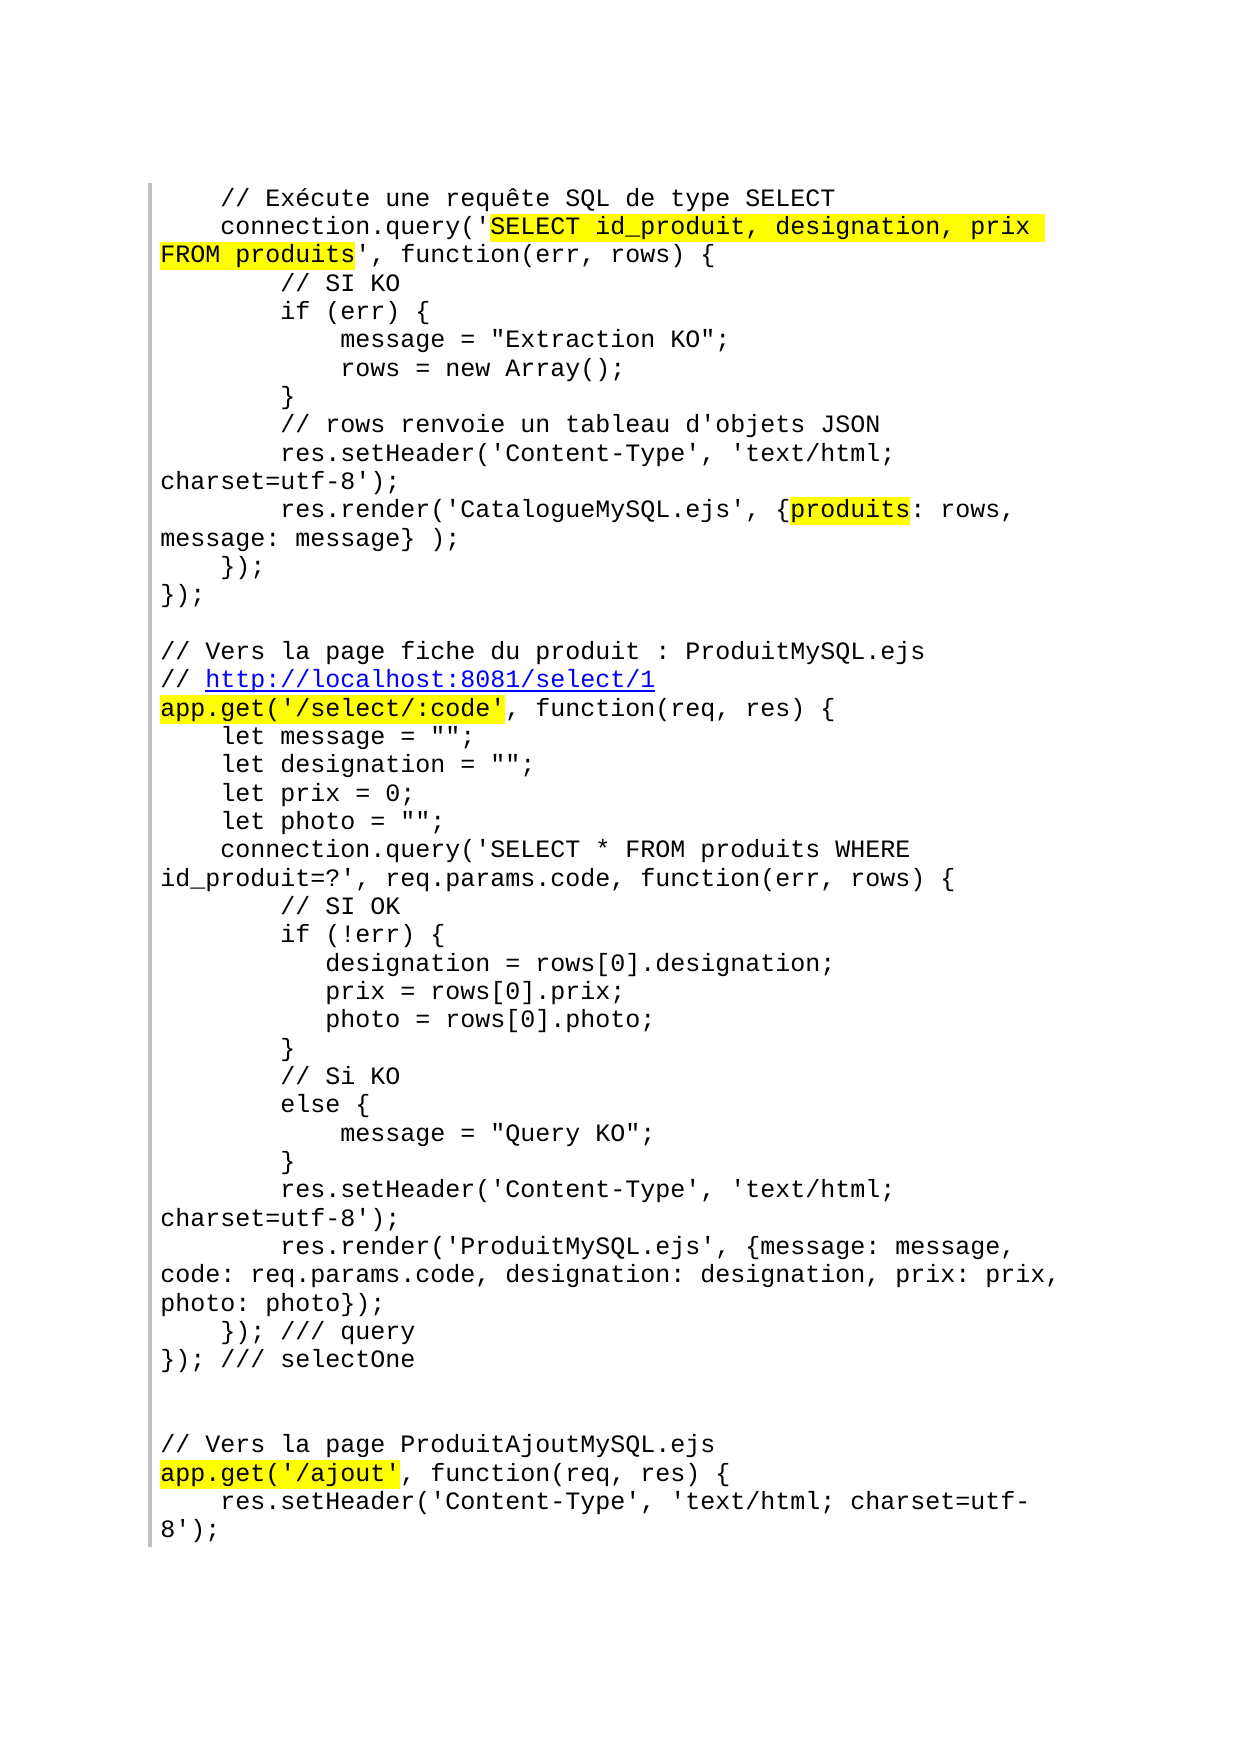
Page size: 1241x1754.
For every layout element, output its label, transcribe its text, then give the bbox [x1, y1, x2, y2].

text message = "Extraction KO"; [152, 327, 1092, 355]
text res.setHeader('Content-Type', 'text/html; charset=utf-8'); [152, 440, 1092, 497]
text }); /// query [152, 1319, 1092, 1347]
text message = "Query KO"; [152, 1120, 1092, 1149]
text connection.query('SELECT * FROM produits WHERE id_produit=?', req.params.code, function(err, rows) { [152, 837, 1092, 894]
text prix = rows[0].prix; [152, 979, 1092, 1007]
text }); /// selectOne [152, 1347, 1092, 1375]
text let message = ""; [152, 724, 1092, 752]
text // Vers la page fiche du produit : ProduitMySQL.ejs [152, 639, 1092, 667]
text } [152, 1149, 1092, 1177]
text app.get('/ajout', function(req, res) { [152, 1460, 1092, 1489]
text connection.query('SELECT id_produit, designation, prix FROM produits', function(err, rows) { [152, 214, 1092, 270]
text } [152, 384, 1092, 412]
text // SI OK [152, 894, 1092, 922]
text // http://localhost:8081/select/1 [152, 667, 1092, 695]
text res.setHeader('Content-Type', 'text/html; charset=utf-8'); [152, 1489, 1092, 1547]
text res.setHeader('Content-Type', 'text/html; charset=utf-8'); [152, 1177, 1092, 1234]
text let designation = ""; [152, 752, 1092, 780]
text else { [152, 1092, 1092, 1120]
text res.render('ProduitMySQL.ejs', {message: message, code: req.params.code, designation: designation, prix: prix, photo: photo}); [152, 1234, 1092, 1319]
text } [152, 1035, 1092, 1064]
text rows = new Array(); [152, 355, 1092, 384]
text // rows renvoie un tableau d'objets JSON [152, 412, 1092, 440]
text // Vers la page ProduitAjoutMySQL.ejs [152, 1432, 1092, 1460]
text }); [152, 554, 1092, 582]
text // Exécute une requête SQL de type SELECT [152, 183, 1092, 214]
text res.render('CatalogueMySQL.ejs', {produits: rows, message: message} ); [152, 497, 1092, 554]
text // SI KO [152, 270, 1092, 299]
text app.get('/select/:code', function(req, res) { [152, 695, 1092, 724]
text }); [152, 582, 1092, 610]
text // Si KO [152, 1064, 1092, 1092]
text let prix = 0; [152, 780, 1092, 809]
text photo = rows[0].photo; [152, 1007, 1092, 1035]
text if (err) { [152, 299, 1092, 327]
text let photo = ""; [152, 809, 1092, 837]
text designation = rows[0].designation; [152, 950, 1092, 979]
text if (!err) { [152, 922, 1092, 950]
